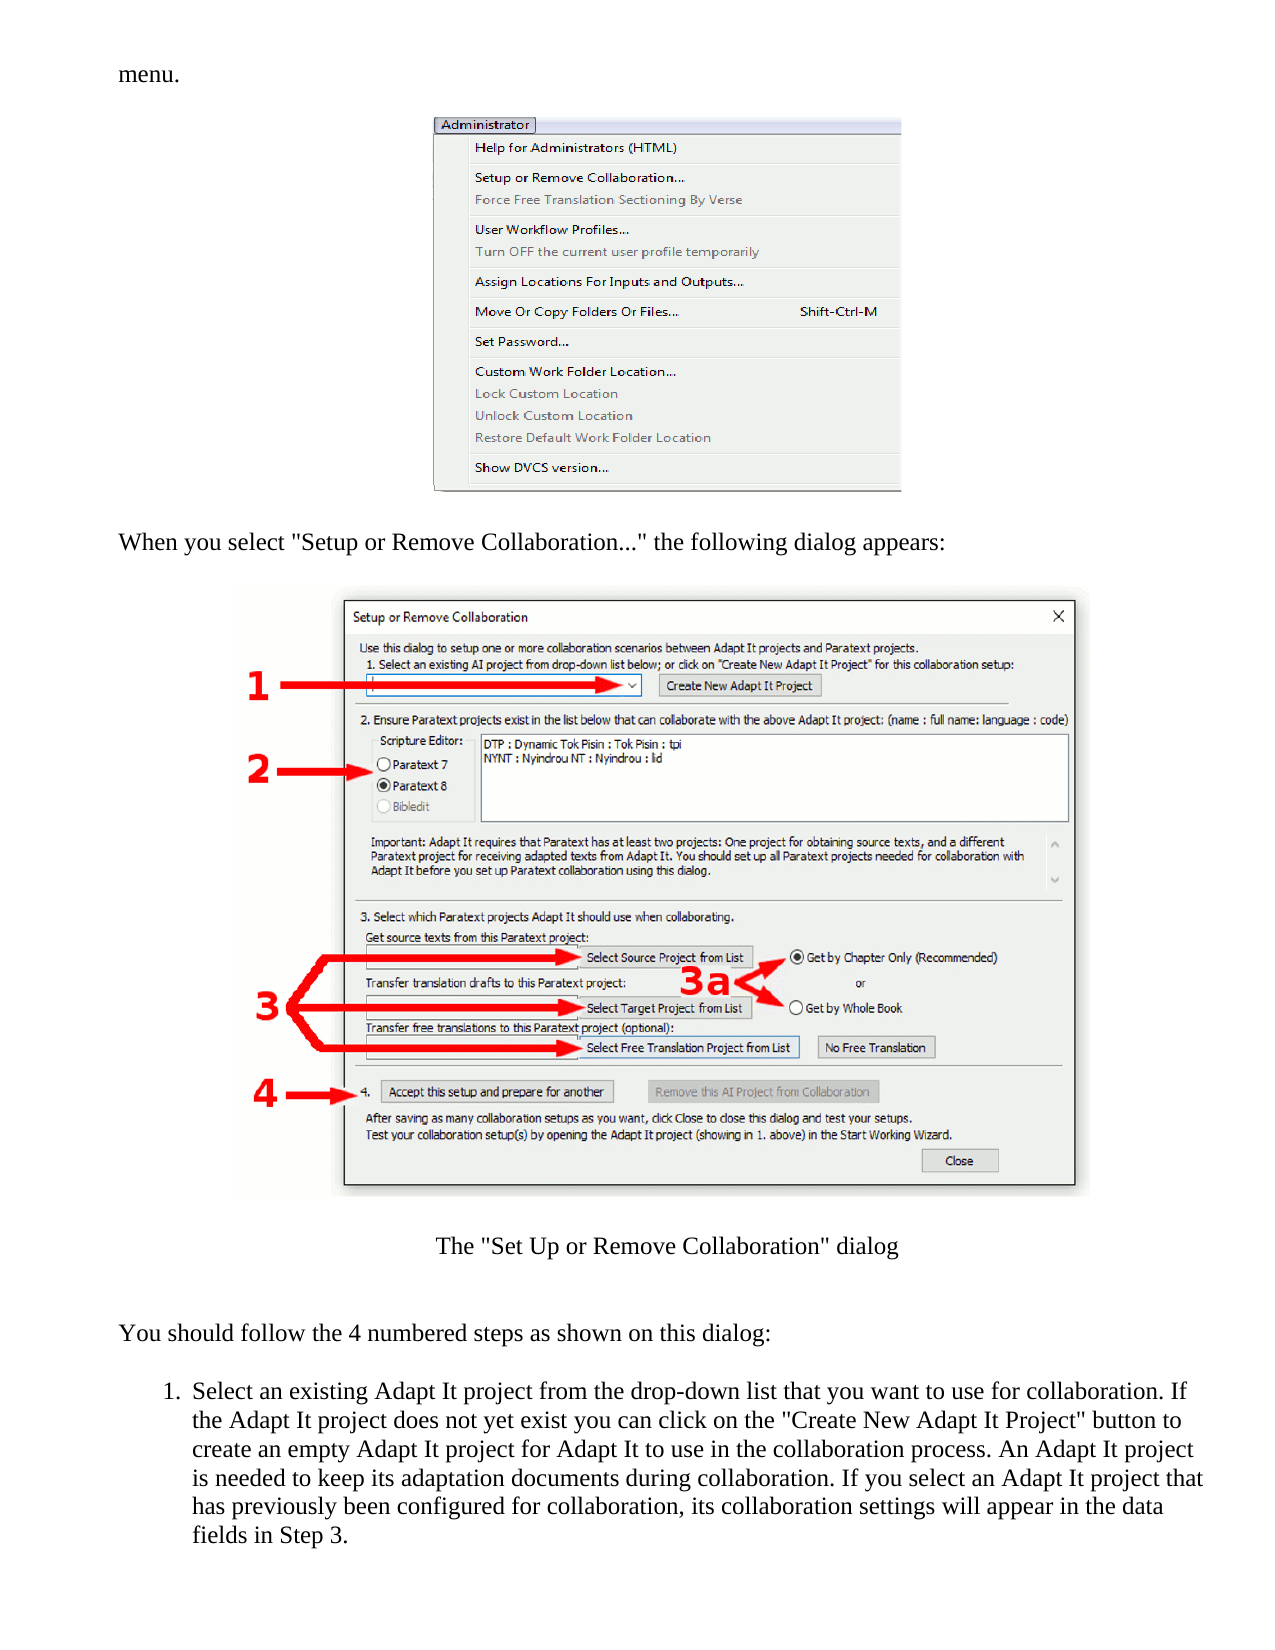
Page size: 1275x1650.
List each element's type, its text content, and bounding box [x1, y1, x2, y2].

text menu. [118, 59, 1216, 88]
text You should follow the 4 numbered steps as shown on this dialog: [118, 1289, 1216, 1347]
list Select an existing Adapt It project from the drop-down list that you want to use for collaboration. If the Adapt It project does not yet exist you can click on the "Create New Adapt It Project" button to create an empty Adapt It project for Adapt It to use in the collaboration process. An Adapt It project is needed to keep its adaptation documents during collaboration. If you select an Adapt It project that has previously been configured for collaboration, its collaboration settings will appear in the data fields in Step 3. [162, 1376, 1216, 1549]
table_cell The "Set Up or Remove Collaboration" dialog [231, 1231, 1103, 1289]
table_header [231, 585, 1103, 1231]
picture [432, 117, 902, 493]
picture [231, 585, 1091, 1197]
text When you select "Setup or Remove Collaboration..." the following dialog appears: [118, 527, 1216, 556]
